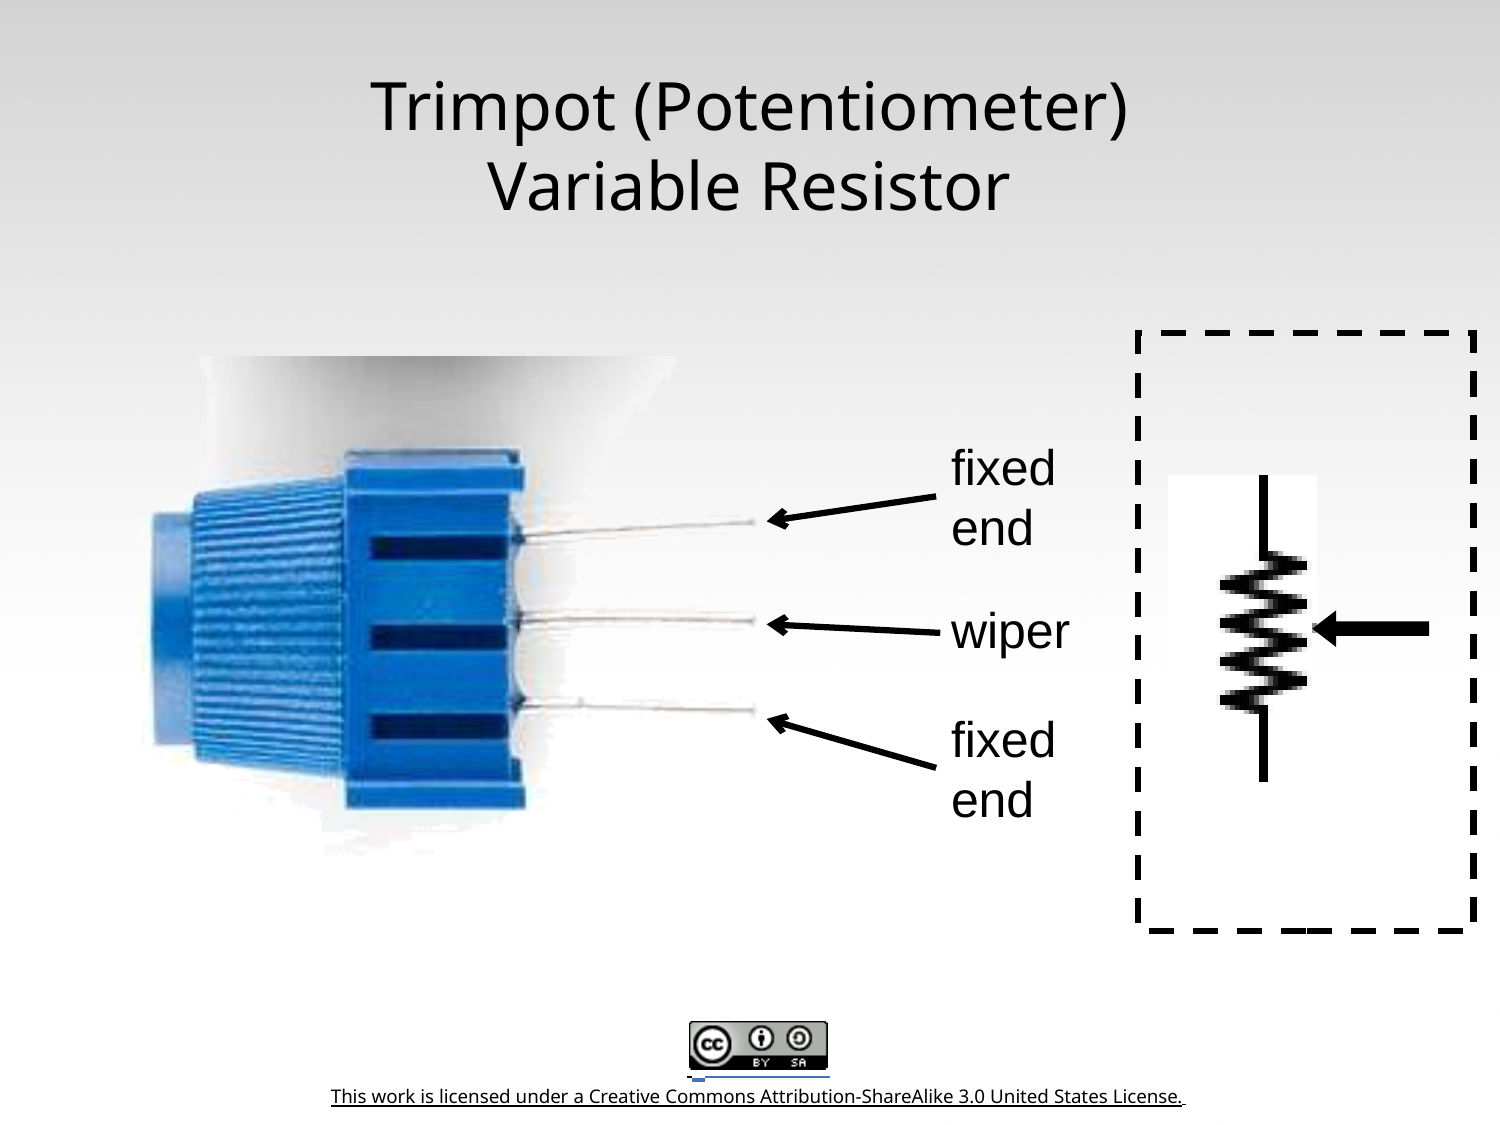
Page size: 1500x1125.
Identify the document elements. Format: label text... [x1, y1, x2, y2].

text_box fixed end [936, 699, 1169, 835]
title Trimpot (Potentiometer) Variable Resistor [112, 50, 1388, 238]
text_box wiper [936, 590, 1168, 666]
text_box [766, 624, 941, 633]
picture [0, 0, 1500, 1125]
text_box fixed end [936, 428, 1169, 564]
text_box [766, 496, 936, 522]
text_box [766, 718, 937, 768]
